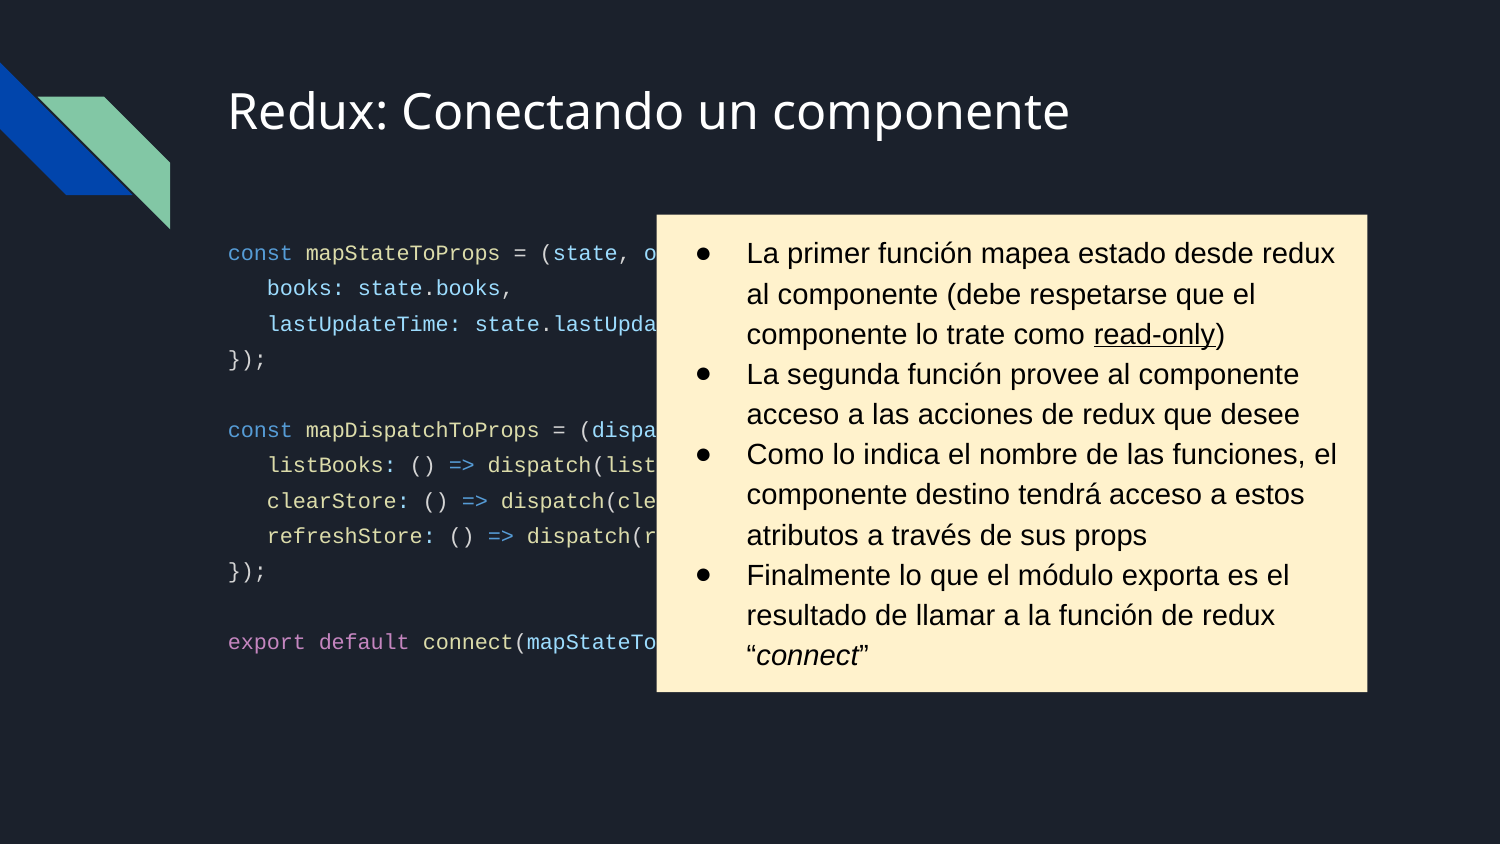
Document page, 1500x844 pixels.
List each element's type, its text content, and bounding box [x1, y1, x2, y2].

list const mapStateToProps = (state, ownProps) => ({ books: state.books, lastUpdateTime: state.lastUpdateTime }); const mapDispatchToProps = (dispatch, ownProps) => ({ listBooks: () => dispatch(listBooks()), clearStore: () => dispatch(clearStore()), refreshStore: () => dispatch(refreshStore()) }); export default connect(mapStateToProps, mapDispatchToProps)(App); [212, 214, 1368, 735]
text_box La primer función mapea estado desde redux al componente (debe respetarse que el componente lo trate como read-only) La segunda función provee al componente acceso a las acciones de redux que desee Como lo indica el nombre de las funciones, el componente destino tendrá acceso a estos atributos a través de sus props Finalmente lo que el módulo exporta es el resultado de llamar a la función de redux “connect” [656, 214, 1368, 693]
title Redux: Conectando un componente [212, 64, 1368, 214]
